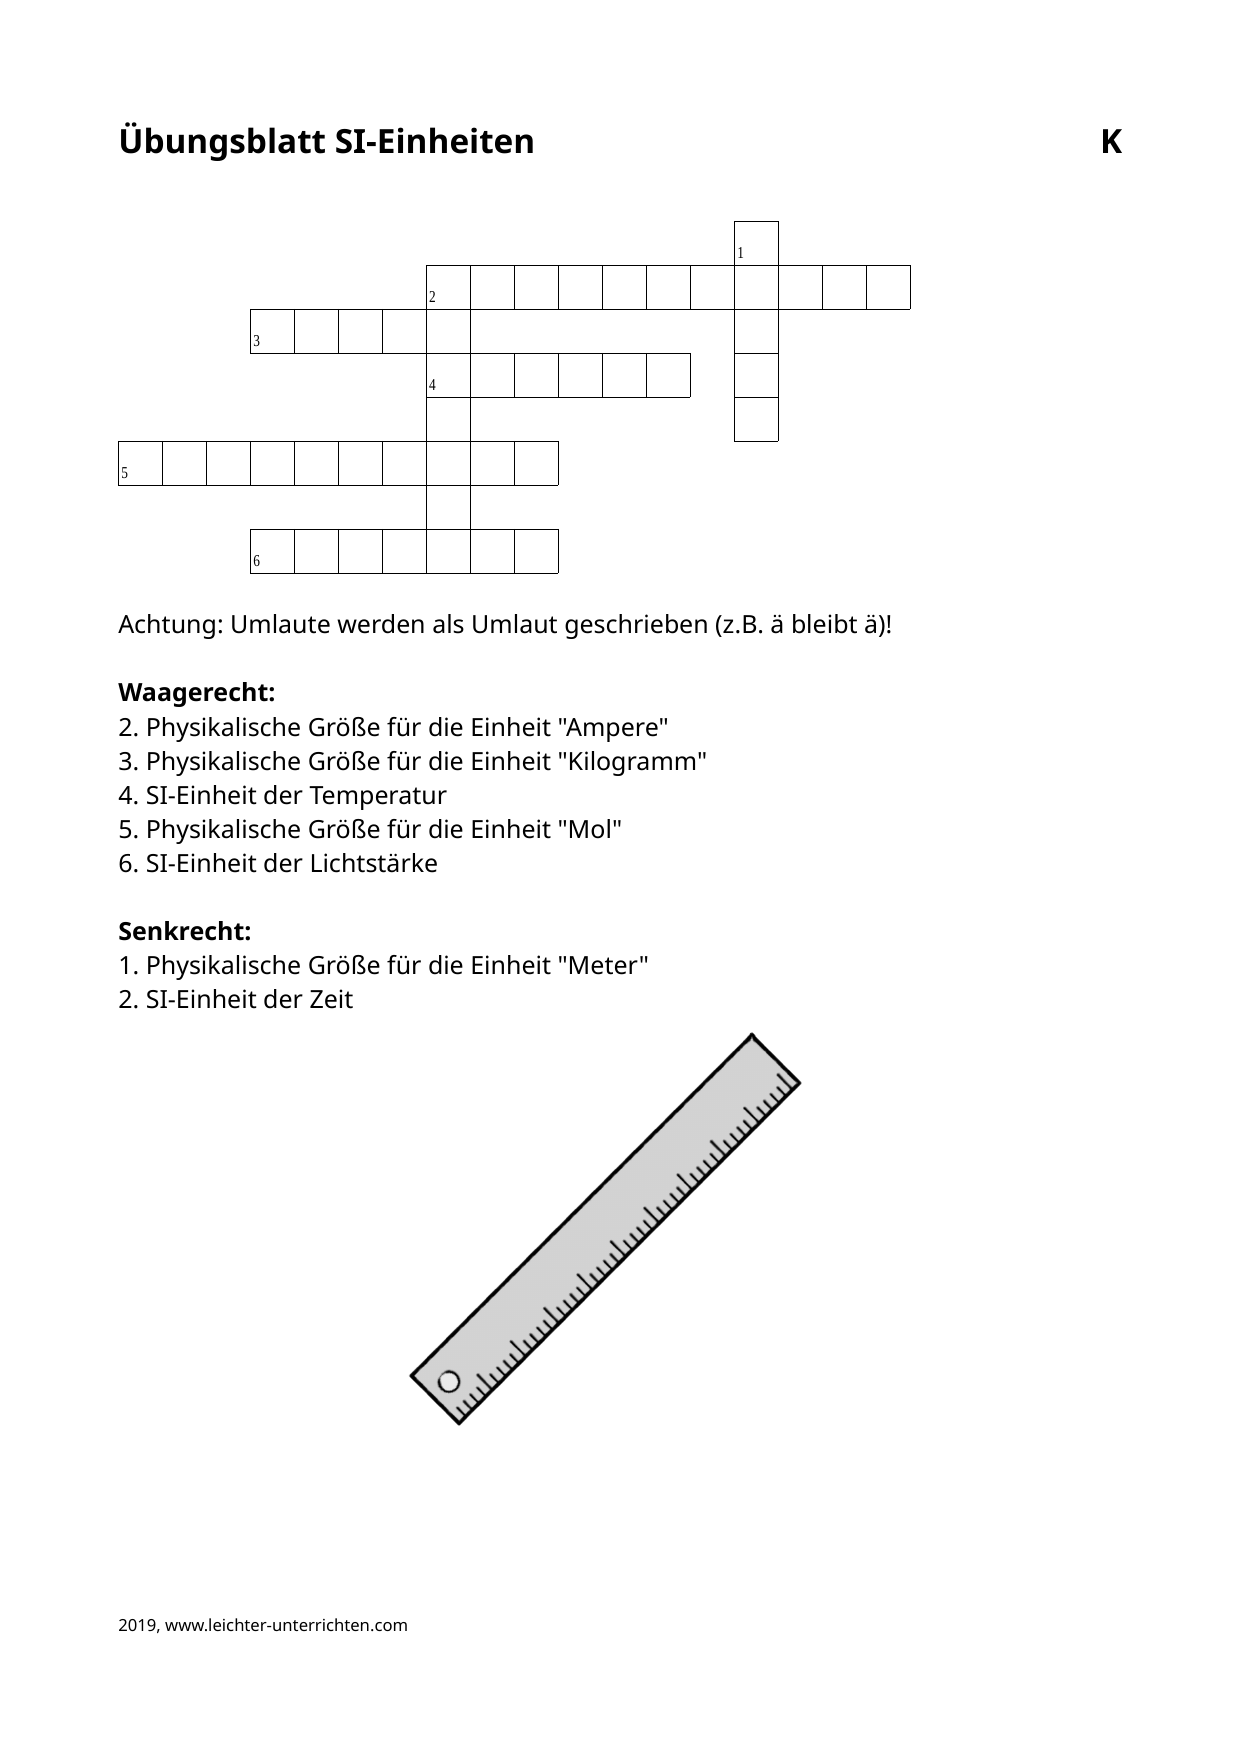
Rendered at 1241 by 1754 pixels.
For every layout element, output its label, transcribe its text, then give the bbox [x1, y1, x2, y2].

table_cell [338, 354, 382, 397]
table_cell [602, 310, 646, 353]
table_cell [646, 441, 690, 485]
table_cell T [163, 442, 206, 485]
table_cell [471, 486, 514, 529]
table_cell 4K [427, 354, 470, 397]
table_cell [734, 485, 778, 529]
table_cell [206, 309, 250, 353]
table_cell [118, 397, 162, 441]
table_header [250, 221, 294, 265]
table_cell A [295, 530, 338, 573]
table_cell M [339, 442, 382, 485]
table_cell 3M [251, 310, 294, 353]
table_cell T [691, 266, 734, 309]
table_cell [162, 265, 206, 309]
table_cell [162, 397, 206, 441]
table_cell [690, 310, 734, 353]
table_header [338, 221, 382, 265]
table_cell E [515, 442, 558, 485]
table_cell R [515, 266, 558, 309]
table_cell [602, 441, 646, 485]
table_cell L [515, 354, 558, 397]
picture [409, 1033, 802, 1426]
table_cell D [383, 530, 426, 573]
table_cell G [735, 354, 778, 397]
table_cell [294, 354, 338, 397]
table_cell [206, 397, 250, 441]
text Übungsblatt SI-Einheiten K [118, 118, 1122, 163]
table_header [646, 221, 690, 265]
table_cell [206, 353, 250, 397]
text 5. Physikalische Größe für die Einheit "Mol" [118, 811, 1122, 845]
table_cell [338, 265, 382, 309]
table_cell [779, 310, 822, 353]
table_cell [206, 486, 250, 529]
table_cell I [603, 354, 646, 397]
table_cell [691, 353, 734, 397]
table_cell Ä [735, 266, 778, 309]
table_cell [162, 353, 206, 397]
table_cell [866, 310, 910, 353]
table_cell [118, 486, 162, 529]
table_cell F [251, 442, 294, 485]
table_cell O [207, 442, 250, 485]
table_cell [471, 310, 514, 353]
table_cell [250, 397, 294, 441]
text 6. SI-Einheit der Lichtstärke [118, 845, 1122, 879]
table_cell [822, 397, 866, 441]
table_cell [206, 265, 250, 309]
table_header [382, 221, 426, 265]
table_cell E [427, 530, 470, 573]
table_cell E [867, 266, 910, 309]
table_cell [646, 398, 690, 441]
table_cell [471, 398, 514, 441]
text Waagerecht: [118, 675, 1122, 709]
table_cell [690, 485, 734, 529]
table_cell S [383, 310, 426, 353]
table_cell [294, 486, 338, 529]
table_cell [559, 529, 602, 573]
table_cell [338, 486, 382, 529]
text 1. Physikalische Größe für die Einheit "Meter" [118, 948, 1122, 982]
table_cell [866, 397, 910, 441]
table_cell E [735, 398, 778, 441]
text 4. SI-Einheit der Temperatur [118, 777, 1122, 811]
table_cell [294, 265, 338, 309]
table_header [118, 221, 162, 265]
table_cell [690, 397, 734, 441]
table_cell [294, 397, 338, 441]
table_cell [778, 441, 822, 485]
table_cell [866, 529, 910, 573]
table_cell [162, 486, 206, 529]
table_cell [162, 309, 206, 353]
table_cell A [515, 530, 558, 573]
table_header [294, 221, 338, 265]
table_header [514, 221, 558, 265]
table_cell [514, 310, 558, 353]
table_cell [382, 265, 426, 309]
table_cell U [427, 398, 470, 441]
table_cell [822, 485, 866, 529]
table_cell [118, 529, 162, 573]
table_cell R [779, 266, 822, 309]
table_cell [779, 353, 822, 397]
table_cell [690, 441, 734, 485]
table_cell [690, 529, 734, 573]
table_cell [338, 397, 382, 441]
text 2. Physikalische Größe für die Einheit "Ampere" [118, 709, 1122, 743]
table_cell [646, 310, 690, 353]
table_cell [250, 265, 294, 309]
table_cell [822, 529, 866, 573]
table_cell [822, 353, 866, 397]
table_cell [734, 529, 778, 573]
table_cell T [471, 266, 514, 309]
table_cell L [471, 530, 514, 573]
table_cell 2S [427, 266, 470, 309]
table_cell N [427, 442, 470, 485]
table_cell F [295, 442, 338, 485]
table_cell [602, 398, 646, 441]
table_header [470, 221, 514, 265]
table_cell N [339, 530, 382, 573]
text Achtung: Umlaute werden als Umlaut geschrieben (z.B. ä bleibt ä)! [118, 607, 1122, 641]
table_cell [162, 529, 206, 573]
table_cell [118, 265, 162, 309]
table_header [866, 221, 910, 265]
table_cell E [427, 310, 470, 353]
table_cell [602, 529, 646, 573]
table_header [602, 221, 646, 265]
table_cell N [735, 310, 778, 353]
table_cell [866, 441, 910, 485]
table_cell [866, 353, 910, 397]
table_cell [602, 485, 646, 529]
table_cell [206, 529, 250, 573]
table_cell E [383, 442, 426, 485]
table_cell [118, 353, 162, 397]
table_header [162, 221, 206, 265]
table_cell 5S [119, 442, 162, 485]
table_cell [382, 397, 426, 441]
table_cell N [647, 354, 690, 397]
table_cell 6C [251, 530, 294, 573]
table_cell [822, 310, 866, 353]
table_cell [822, 441, 866, 485]
table_cell O [559, 266, 602, 309]
table_cell G [471, 442, 514, 485]
table_header 1L [735, 222, 778, 265]
table_cell [118, 309, 162, 353]
table_cell A [295, 310, 338, 353]
text Senkrecht: [118, 913, 1122, 948]
table_cell [382, 486, 426, 529]
table_cell E [471, 354, 514, 397]
table_cell D [427, 486, 470, 529]
table_cell [866, 485, 910, 529]
table_cell [734, 442, 778, 485]
table_cell S [647, 266, 690, 309]
table_cell [778, 485, 822, 529]
table_cell [779, 397, 822, 441]
text 2. SI-Einheit der Zeit [118, 982, 1122, 1016]
table_cell V [559, 354, 602, 397]
table_header [206, 221, 250, 265]
table_cell [778, 529, 822, 573]
table_cell [646, 485, 690, 529]
table_header [690, 221, 734, 265]
table_cell [382, 354, 426, 397]
table_cell [250, 354, 294, 397]
table_header [426, 221, 470, 265]
table_cell [514, 486, 558, 529]
table_header [822, 221, 866, 265]
table_cell K [823, 266, 866, 309]
table_header [779, 221, 822, 265]
text 3. Physikalische Größe für die Einheit "Kilogramm" [118, 743, 1122, 777]
table_cell [558, 485, 602, 529]
table_cell S [339, 310, 382, 353]
table_cell [559, 441, 602, 485]
table_cell [646, 529, 690, 573]
table_cell [558, 310, 602, 353]
table_cell [514, 398, 558, 441]
table_cell M [603, 266, 646, 309]
table_cell [250, 486, 294, 529]
table_header [558, 221, 602, 265]
table_cell [558, 398, 602, 441]
